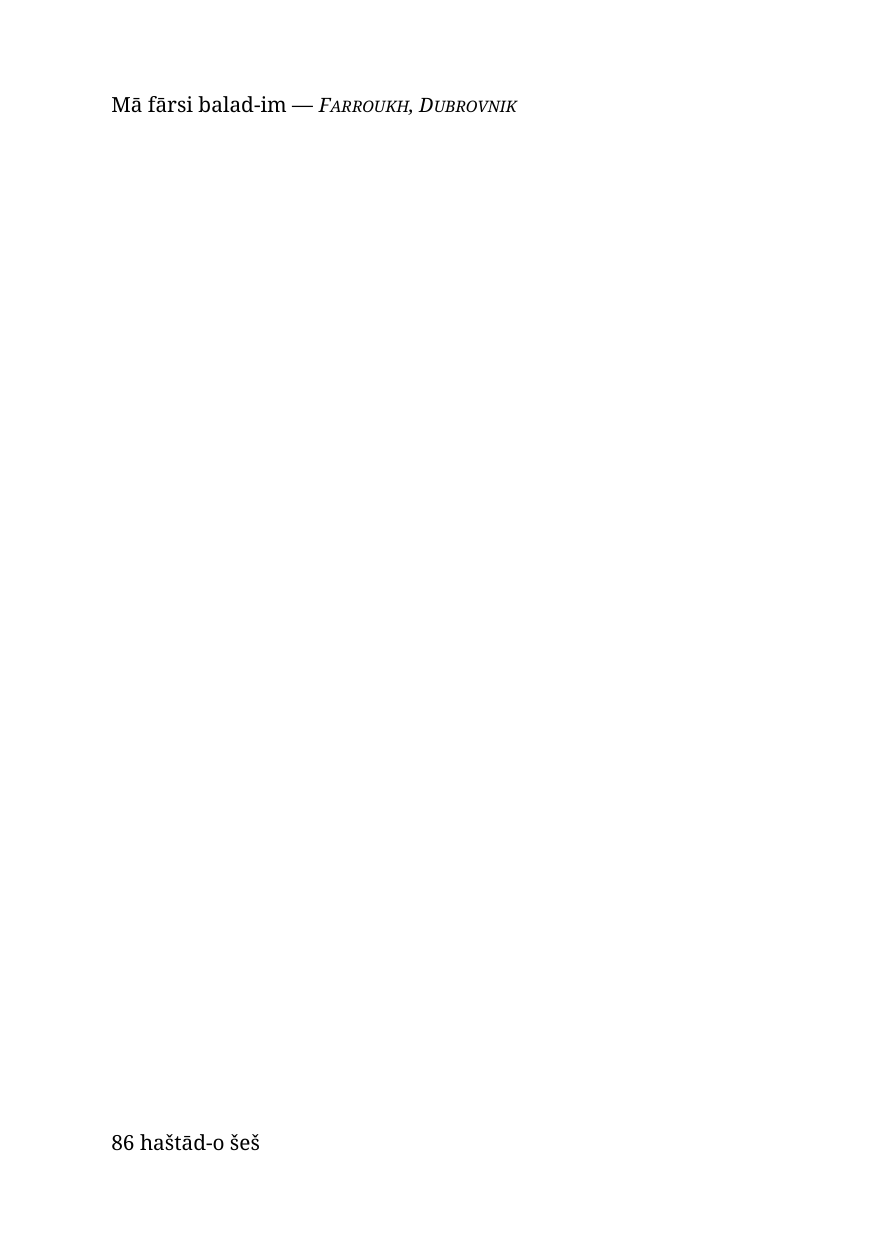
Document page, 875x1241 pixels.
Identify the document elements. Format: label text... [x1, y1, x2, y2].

text 86 haštād-o šeš [111, 1128, 763, 1157]
